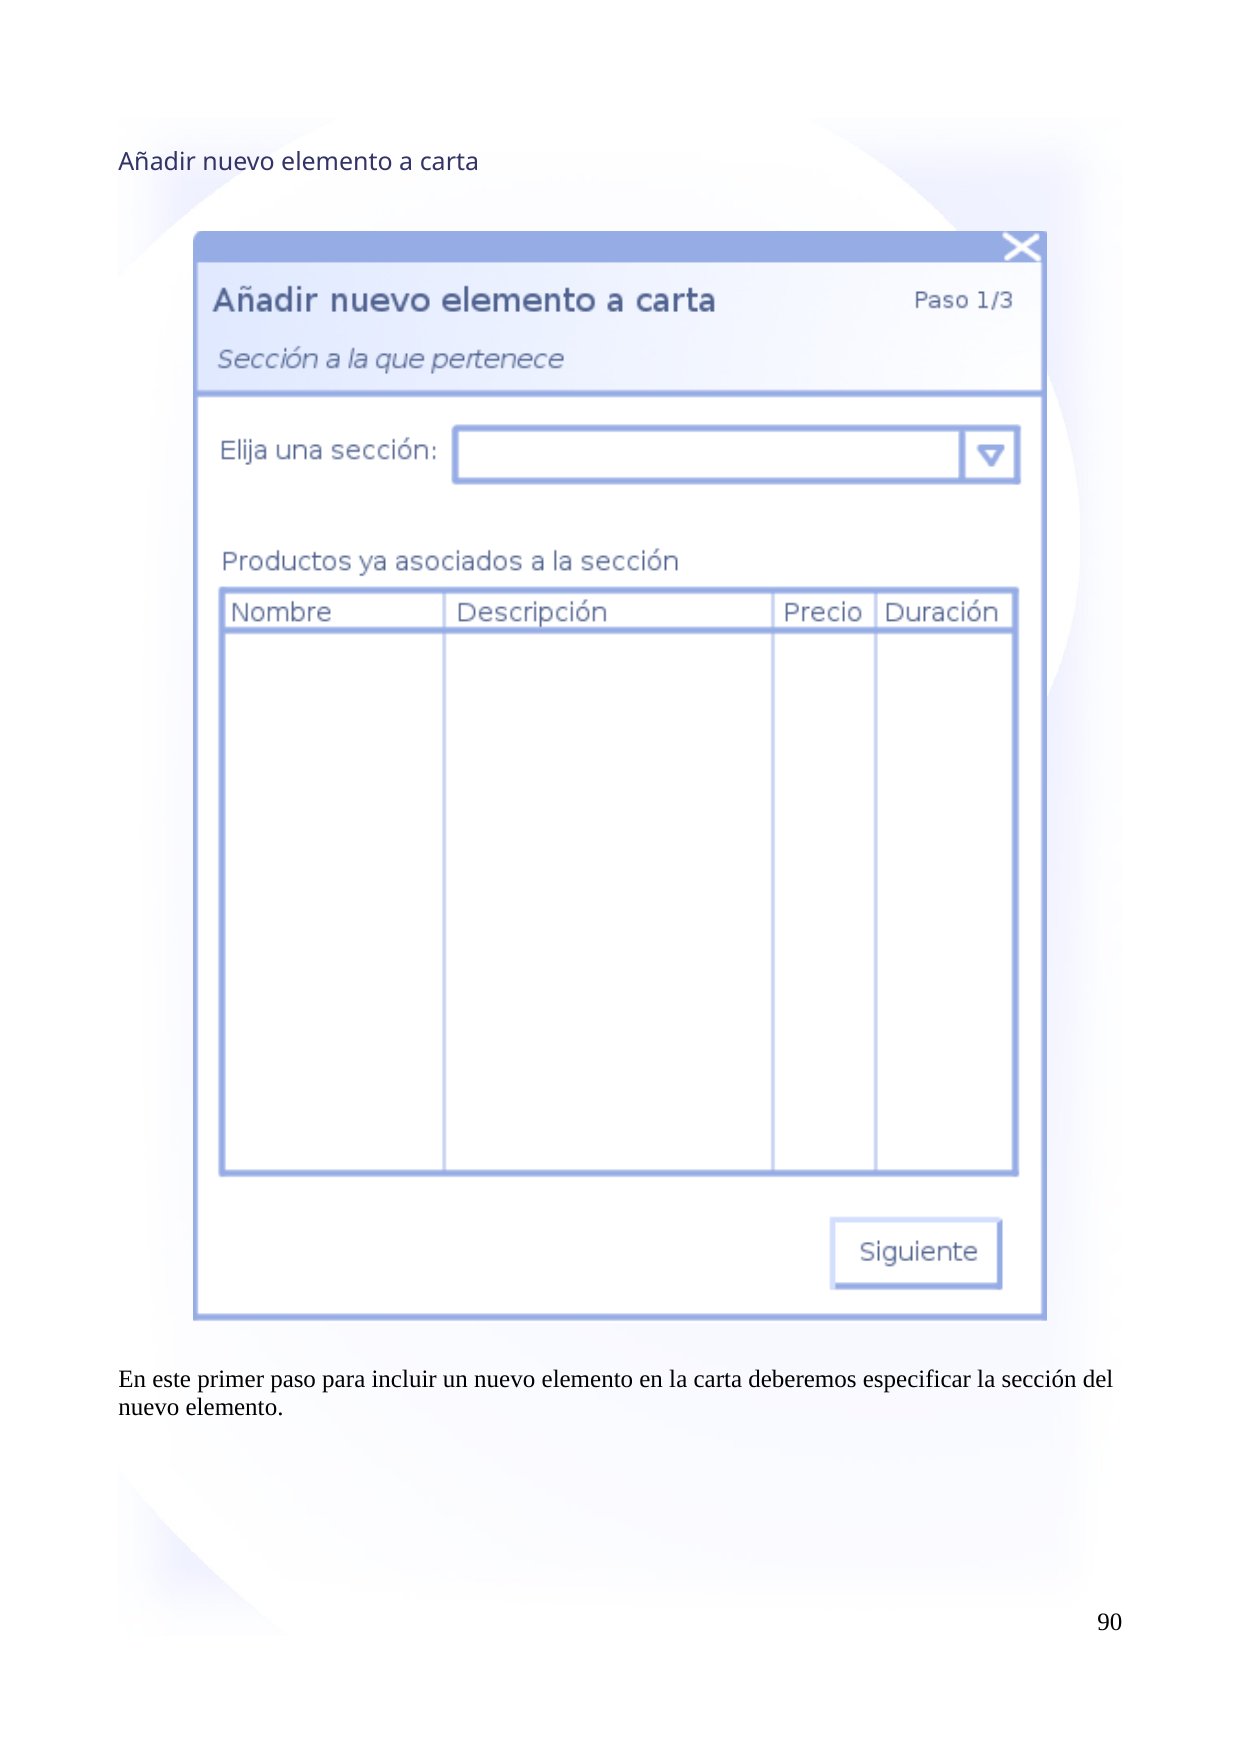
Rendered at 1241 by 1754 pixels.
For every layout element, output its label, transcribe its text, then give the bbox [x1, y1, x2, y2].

text En este primer paso para incluir un nuevo elemento en la carta deberemos especificar la sección del nuevo elemento. [118, 1364, 1122, 1421]
picture [118, 118, 1122, 143]
picture [118, 177, 1122, 1364]
subtitle Añadir nuevo elemento a carta [118, 143, 1122, 177]
picture [118, 1421, 1122, 1636]
